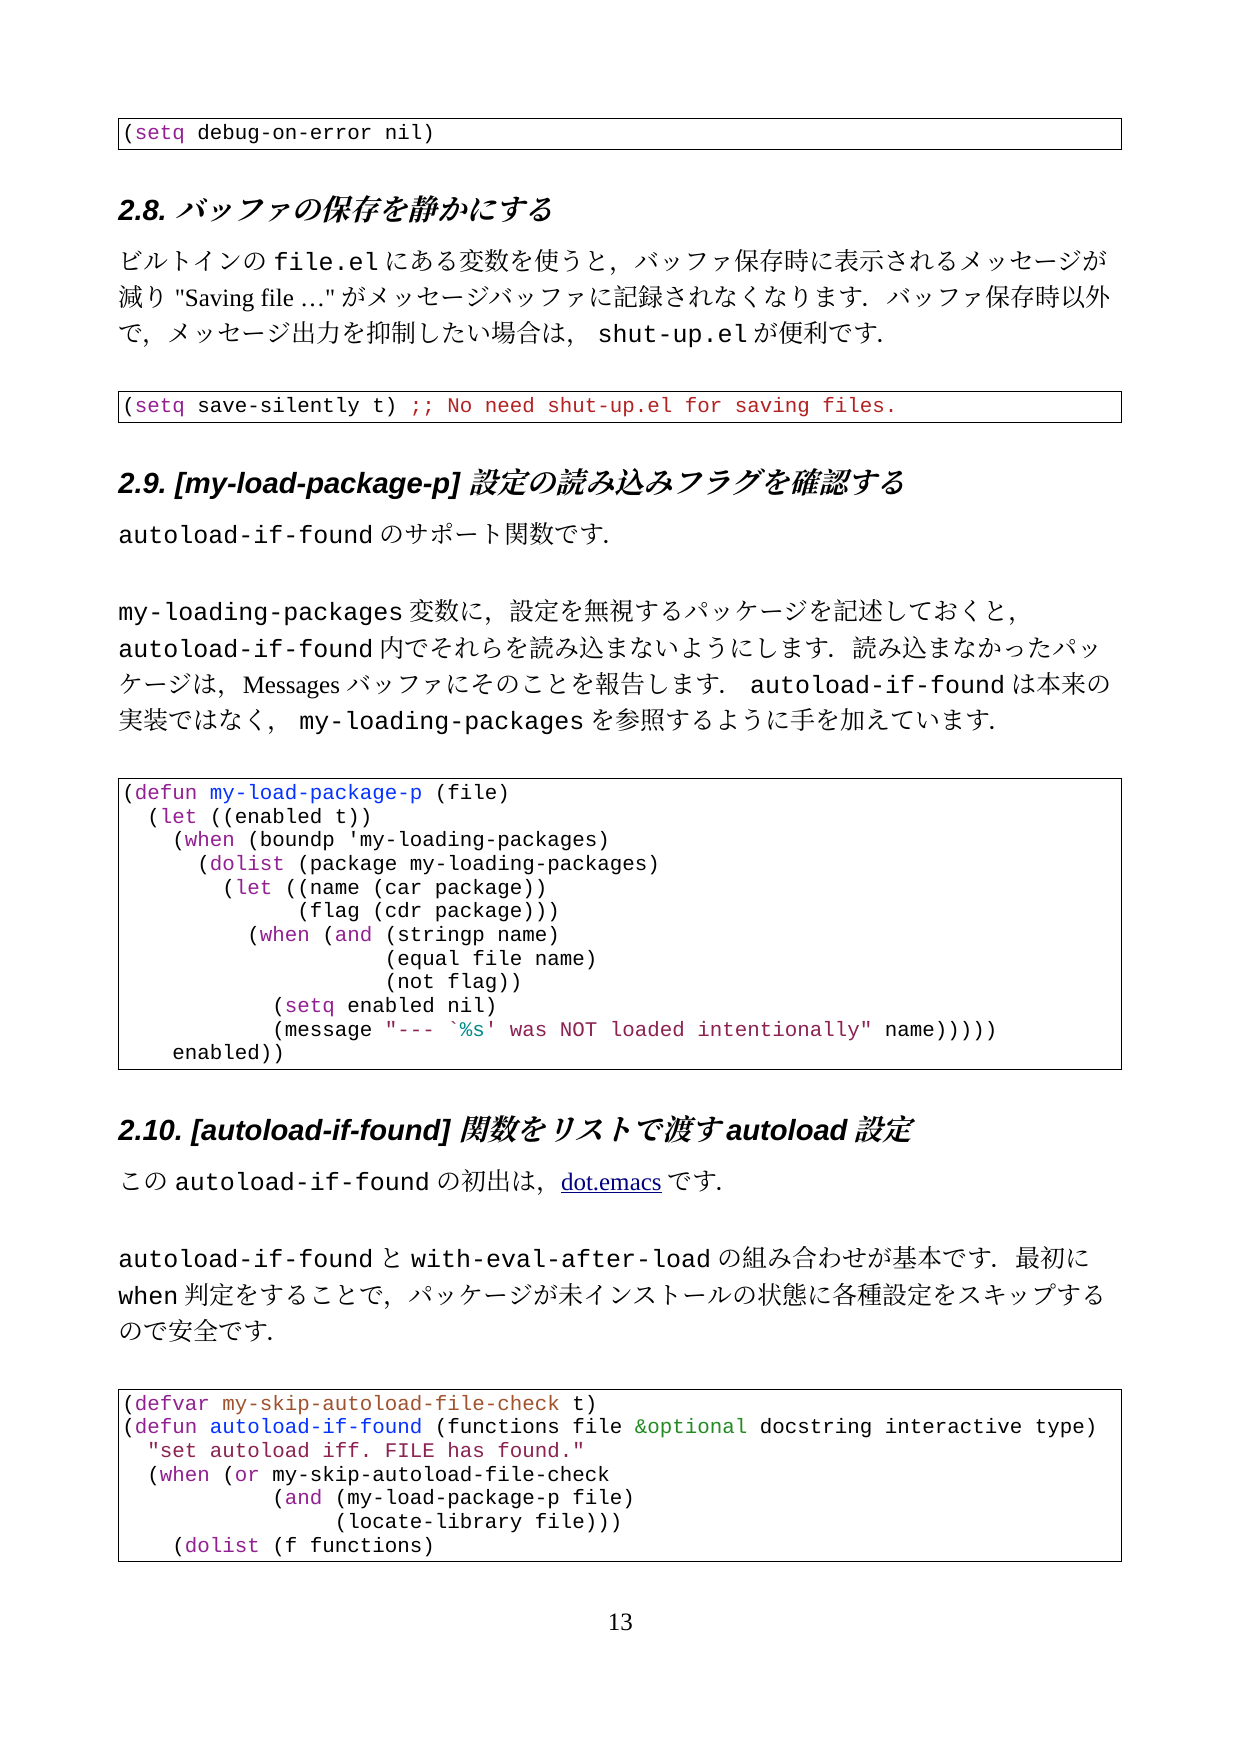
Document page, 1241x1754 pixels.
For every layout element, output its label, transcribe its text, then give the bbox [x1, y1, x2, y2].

subtitle バッファの保存を静かにする [118, 187, 1122, 229]
text (let ((enabled t)) [119, 802, 1121, 826]
text (dolist (f functions) [119, 1531, 1121, 1561]
text (defvar my-skip-autoload-file-check t) [119, 1390, 1121, 1412]
text ビルトインの file.el にある変数を使うと，バッファ保存時に表示されるメッセージが減り "Saving file …" がメッセージバッファに記録されなくなります．バッファ保存時以外で，メッセージ出力を抑制したい場合は， shut-up.el が便利です． [118, 241, 1122, 379]
text enabled)) [119, 1038, 1121, 1069]
text (defun my-load-package-p (file) [119, 779, 1121, 802]
text (setq save-silently t) ;; No need shut-up.el for saving files. [119, 392, 1121, 422]
text (when (boundp 'my-loading-packages) [119, 826, 1121, 849]
text (setq enabled nil) [119, 991, 1121, 1015]
text (locate-library file))) [119, 1507, 1121, 1531]
text (let ((name (car package)) [119, 873, 1121, 896]
text "set autoload iff. FILE has found." [119, 1436, 1121, 1460]
text (dolist (package my-loading-packages) [119, 849, 1121, 873]
text (when (and (stringp name) [119, 920, 1121, 944]
text (not flag)) [119, 967, 1121, 991]
text (equal file name) [119, 944, 1121, 967]
subtitle [my-load-package-p] 設定の読み込みフラグを確認する [118, 460, 1122, 502]
text autoload-if-found と with-eval-after-load の組み合わせが基本です．最初に when 判定をすることで，パッケージが未インストールの状態に各種設定をスキップするので安全です． [118, 1239, 1122, 1376]
text (and (my-load-package-p file) [119, 1483, 1121, 1507]
text (when (or my-skip-autoload-file-check [119, 1460, 1121, 1483]
text (flag (cdr package))) [119, 896, 1121, 920]
subtitle [autoload-if-found] 関数をリストで渡すautoload設定 [118, 1107, 1122, 1149]
text autoload-if-found のサポート関数です． [118, 514, 1122, 579]
text (message "--- `%s' was NOT loaded intentionally" name))))) [119, 1015, 1121, 1038]
text (defun autoload-if-found (functions file &optional docstring interactive type) [119, 1412, 1121, 1436]
text (setq debug-on-error nil) [119, 119, 1121, 149]
text my-loading-packages 変数に，設定を無視するパッケージを記述しておくと， autoload-if-found 内でそれらを読み込まないようにします．読み込まなかったパッケージは，Messages バッファにそのことを報告します． autoload-if-found は本来の実装ではなく， my-loading-packages を参照するように手を加えています． [118, 592, 1122, 766]
text この autoload-if-found の初出は，dot.emacs です． [118, 1162, 1122, 1227]
